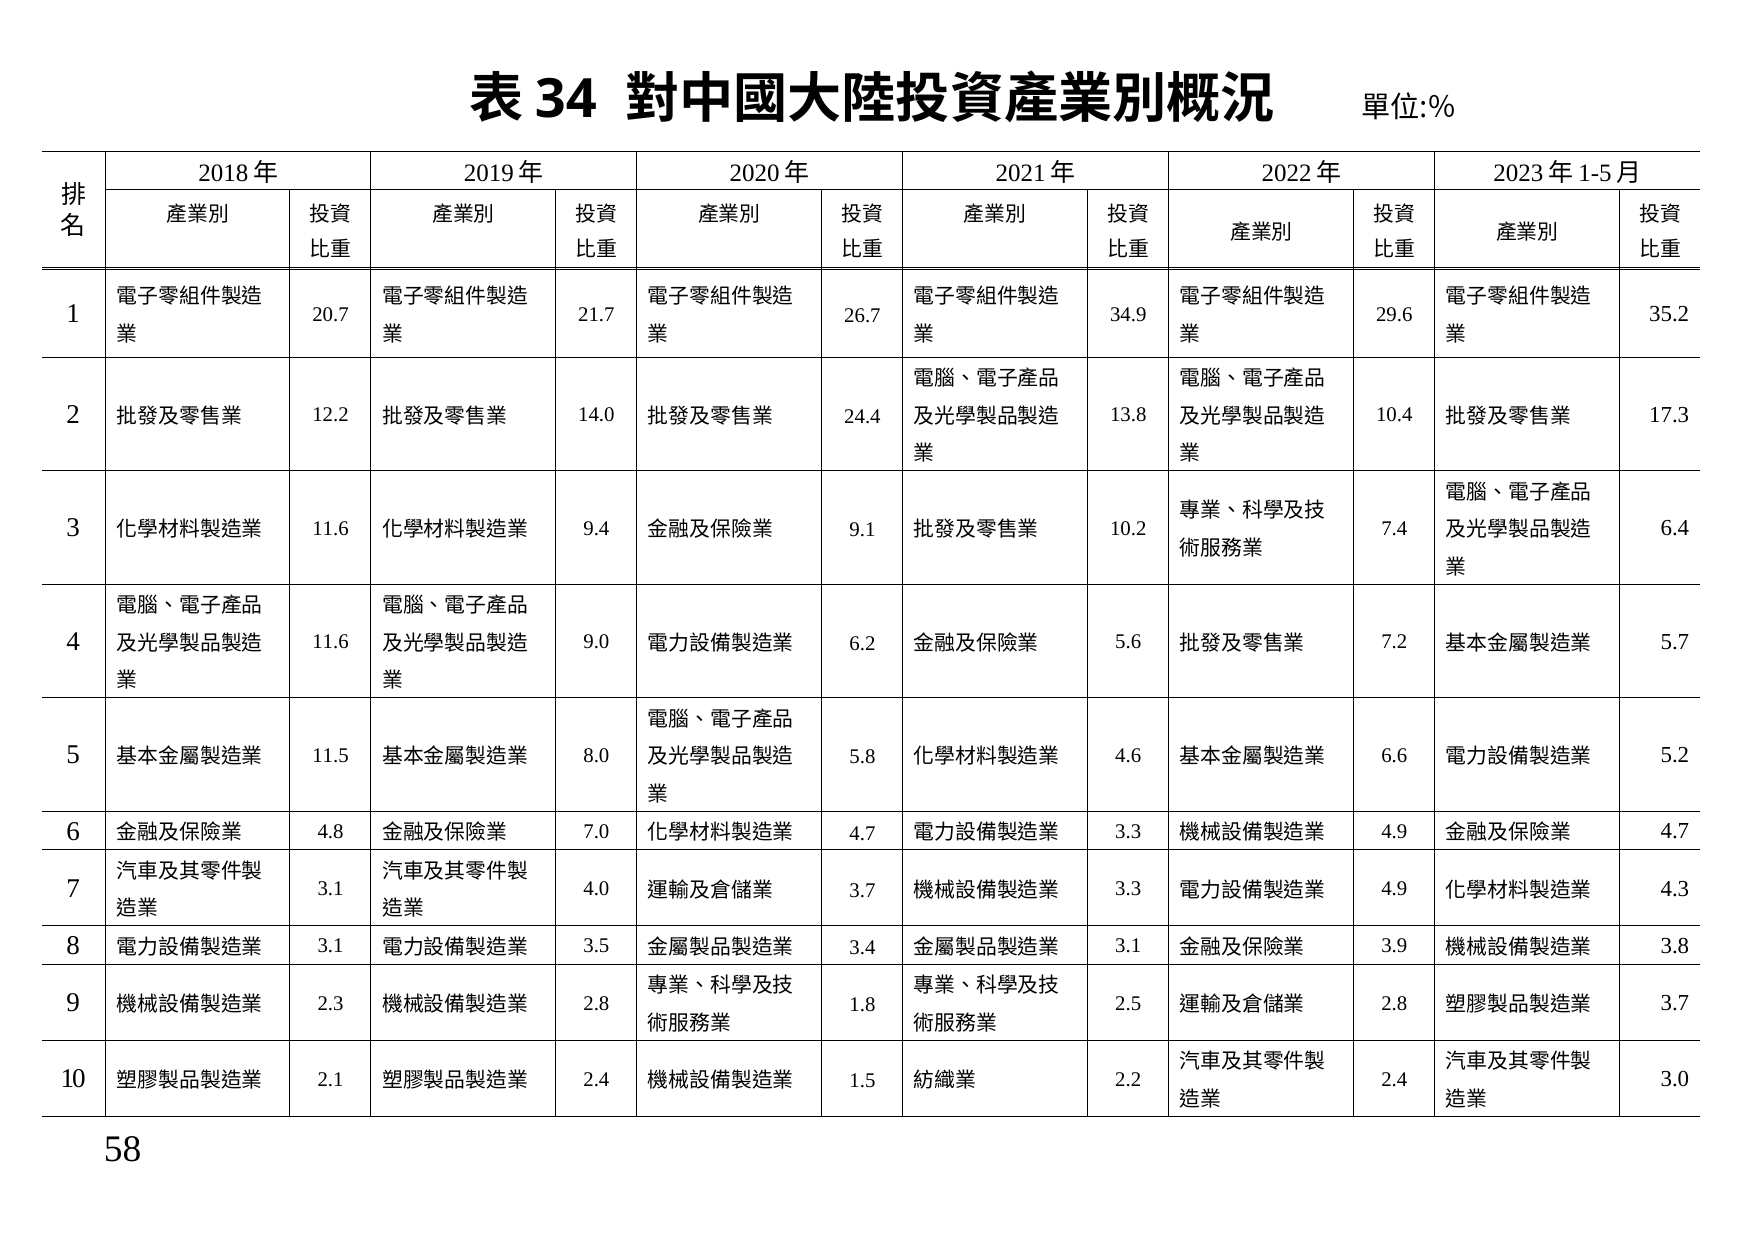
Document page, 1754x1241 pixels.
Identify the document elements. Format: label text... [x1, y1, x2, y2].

table_cell 汽車及其零件製造業 [106, 850, 289, 925]
table_cell 21.7 [556, 270, 636, 357]
table_cell 批發及零售業 [637, 358, 821, 470]
table_header 排名 [42, 152, 105, 267]
table_cell 5.7 [1620, 585, 1700, 697]
table_cell 8.0 [556, 698, 636, 811]
table_cell 6.2 [822, 585, 902, 697]
table_cell 35.2 [1620, 270, 1700, 357]
table_cell 金融及保險業 [637, 471, 821, 584]
table_cell 34.9 [1088, 270, 1168, 357]
table_cell 17.3 [1620, 358, 1700, 470]
table_cell 6.6 [1354, 698, 1434, 811]
table_cell 電子零組件製造業 [903, 270, 1087, 357]
table_cell 3.0 [1620, 1041, 1700, 1116]
table_cell 3.4 [822, 926, 902, 964]
table_cell 10.4 [1354, 358, 1434, 470]
table_header 2022年 [1169, 152, 1434, 189]
table_cell 運輸及倉儲業 [1169, 965, 1353, 1040]
table_cell 專業、科學及技術服務業 [903, 965, 1087, 1040]
table_cell 4.7 [1620, 812, 1700, 849]
table_cell 基本金屬製造業 [106, 698, 289, 811]
table_cell 電力設備製造業 [1435, 698, 1619, 811]
table_cell 29.6 [1354, 270, 1434, 357]
table_cell 電腦、電子產品及光學製品製造業 [903, 358, 1087, 470]
table_header 2021年 [903, 152, 1168, 189]
table_cell 塑膠製品製造業 [371, 1041, 555, 1116]
table_cell 電力設備製造業 [106, 926, 289, 964]
table_cell 5 [42, 698, 105, 811]
table_cell 專業、科學及技術服務業 [637, 965, 821, 1040]
table_cell 產業別 [1169, 190, 1353, 267]
table_cell 24.4 [822, 358, 902, 470]
table_cell 汽車及其零件製造業 [1435, 1041, 1619, 1116]
table_cell 4.9 [1354, 812, 1434, 849]
table_cell 26.7 [822, 270, 902, 357]
table_cell 機械設備製造業 [106, 965, 289, 1040]
table_cell 投資 比重 [1620, 190, 1700, 267]
table_cell 電力設備製造業 [903, 812, 1087, 849]
table_cell 電腦、電子產品及光學製品製造業 [106, 585, 289, 697]
table_cell 2.2 [1088, 1041, 1168, 1116]
table_cell 電力設備製造業 [371, 926, 555, 964]
table_cell 汽車及其零件製造業 [1169, 1041, 1353, 1116]
table_cell 基本金屬製造業 [371, 698, 555, 811]
table_cell 產業別 [637, 190, 821, 267]
table_cell 批發及零售業 [371, 358, 555, 470]
table_cell 1.5 [822, 1041, 902, 1116]
table_cell 批發及零售業 [903, 471, 1087, 584]
table_cell 2.3 [290, 965, 370, 1040]
table_cell 10.2 [1088, 471, 1168, 584]
table_cell 4.7 [822, 812, 902, 849]
table_cell 3.1 [1088, 926, 1168, 964]
table_cell 化學材料製造業 [1435, 850, 1619, 925]
table_cell 6.4 [1620, 471, 1700, 584]
table_cell 金屬製品製造業 [637, 926, 821, 964]
table_cell 5.2 [1620, 698, 1700, 811]
subtitle 表34 對中國大陸投資產業別概況 單位:％ [103, 38, 1639, 151]
table_cell 產業別 [106, 190, 289, 267]
table_cell 1 [42, 270, 105, 357]
table_cell 8 [42, 926, 105, 964]
table_cell 投資 比重 [1354, 190, 1434, 267]
table_cell 2.4 [556, 1041, 636, 1116]
table_cell 3.7 [822, 850, 902, 925]
table_cell 3.3 [1088, 812, 1168, 849]
table_cell 投資 比重 [290, 190, 370, 267]
table_cell 投資 比重 [556, 190, 636, 267]
table_cell 批發及零售業 [1435, 358, 1619, 470]
table_cell 10 [42, 1041, 105, 1116]
table_header 2019年 [371, 152, 636, 189]
table_cell 3.1 [290, 926, 370, 964]
table_cell 4.6 [1088, 698, 1168, 811]
table_cell 2.4 [1354, 1041, 1434, 1116]
table_cell 電子零組件製造業 [637, 270, 821, 357]
table_cell 3.1 [290, 850, 370, 925]
table_cell 紡織業 [903, 1041, 1087, 1116]
table_cell 化學材料製造業 [637, 812, 821, 849]
table_cell 1.8 [822, 965, 902, 1040]
table_cell 7.2 [1354, 585, 1434, 697]
table_cell 化學材料製造業 [371, 471, 555, 584]
table_cell 機械設備製造業 [1169, 812, 1353, 849]
table_cell 3.5 [556, 926, 636, 964]
table_cell 電子零組件製造業 [1169, 270, 1353, 357]
table_cell 運輸及倉儲業 [637, 850, 821, 925]
table_cell 4.0 [556, 850, 636, 925]
table_cell 投資 比重 [1088, 190, 1168, 267]
table_cell 塑膠製品製造業 [106, 1041, 289, 1116]
table_cell 電子零組件製造業 [106, 270, 289, 357]
table_cell 基本金屬製造業 [1169, 698, 1353, 811]
table_cell 3.8 [1620, 926, 1700, 964]
table_cell 電腦、電子產品及光學製品製造業 [637, 698, 821, 811]
table_cell 電子零組件製造業 [1435, 270, 1619, 357]
table_cell 產業別 [1435, 190, 1619, 267]
table_cell 7.0 [556, 812, 636, 849]
table_cell 9 [42, 965, 105, 1040]
table_cell 金融及保險業 [1169, 926, 1353, 964]
table_cell 產業別 [903, 190, 1087, 267]
table_cell 2.8 [1354, 965, 1434, 1040]
table_cell 金屬製品製造業 [903, 926, 1087, 964]
table_cell 4.3 [1620, 850, 1700, 925]
table_cell 機械設備製造業 [1435, 926, 1619, 964]
table_cell 3 [42, 471, 105, 584]
table_cell 化學材料製造業 [106, 471, 289, 584]
table_cell 5.8 [822, 698, 902, 811]
table_cell 批發及零售業 [106, 358, 289, 470]
table_cell 20.7 [290, 270, 370, 357]
table_cell 4.9 [1354, 850, 1434, 925]
table_cell 專業、科學及技術服務業 [1169, 471, 1353, 584]
table_cell 金融及保險業 [1435, 812, 1619, 849]
table_header 2018年 [106, 152, 370, 189]
table_header 2023年1-5月 [1435, 152, 1700, 189]
table_cell 5.6 [1088, 585, 1168, 697]
table_cell 9.1 [822, 471, 902, 584]
table_cell 7.4 [1354, 471, 1434, 584]
table_cell 11.5 [290, 698, 370, 811]
table_cell 9.0 [556, 585, 636, 697]
table_cell 13.8 [1088, 358, 1168, 470]
table_cell 電子零組件製造業 [371, 270, 555, 357]
table_cell 14.0 [556, 358, 636, 470]
table_cell 9.4 [556, 471, 636, 584]
table_cell 汽車及其零件製造業 [371, 850, 555, 925]
table_cell 2.5 [1088, 965, 1168, 1040]
table_cell 金融及保險業 [106, 812, 289, 849]
table_cell 4.8 [290, 812, 370, 849]
table_cell 11.6 [290, 585, 370, 697]
table_cell 3.7 [1620, 965, 1700, 1040]
table_cell 投資 比重 [822, 190, 902, 267]
table_cell 7 [42, 850, 105, 925]
table_cell 金融及保險業 [903, 585, 1087, 697]
table_cell 電腦、電子產品及光學製品製造業 [1169, 358, 1353, 470]
table_cell 12.2 [290, 358, 370, 470]
table_cell 4 [42, 585, 105, 697]
table_cell 6 [42, 812, 105, 849]
table_cell 批發及零售業 [1169, 585, 1353, 697]
table_cell 基本金屬製造業 [1435, 585, 1619, 697]
table_cell 機械設備製造業 [637, 1041, 821, 1116]
table_cell 化學材料製造業 [903, 698, 1087, 811]
table_cell 產業別 [371, 190, 555, 267]
table_cell 11.6 [290, 471, 370, 584]
table_header 2020年 [637, 152, 902, 189]
table_cell 機械設備製造業 [371, 965, 555, 1040]
table_cell 3.3 [1088, 850, 1168, 925]
table_cell 電力設備製造業 [1169, 850, 1353, 925]
table_cell 2 [42, 358, 105, 470]
table_cell 金融及保險業 [371, 812, 555, 849]
table_cell 電力設備製造業 [637, 585, 821, 697]
table_cell 2.1 [290, 1041, 370, 1116]
table_cell 電腦、電子產品及光學製品製造業 [371, 585, 555, 697]
table_cell 塑膠製品製造業 [1435, 965, 1619, 1040]
table_cell 電腦、電子產品及光學製品製造業 [1435, 471, 1619, 584]
table_cell 2.8 [556, 965, 636, 1040]
table_cell 3.9 [1354, 926, 1434, 964]
table_cell 機械設備製造業 [903, 850, 1087, 925]
